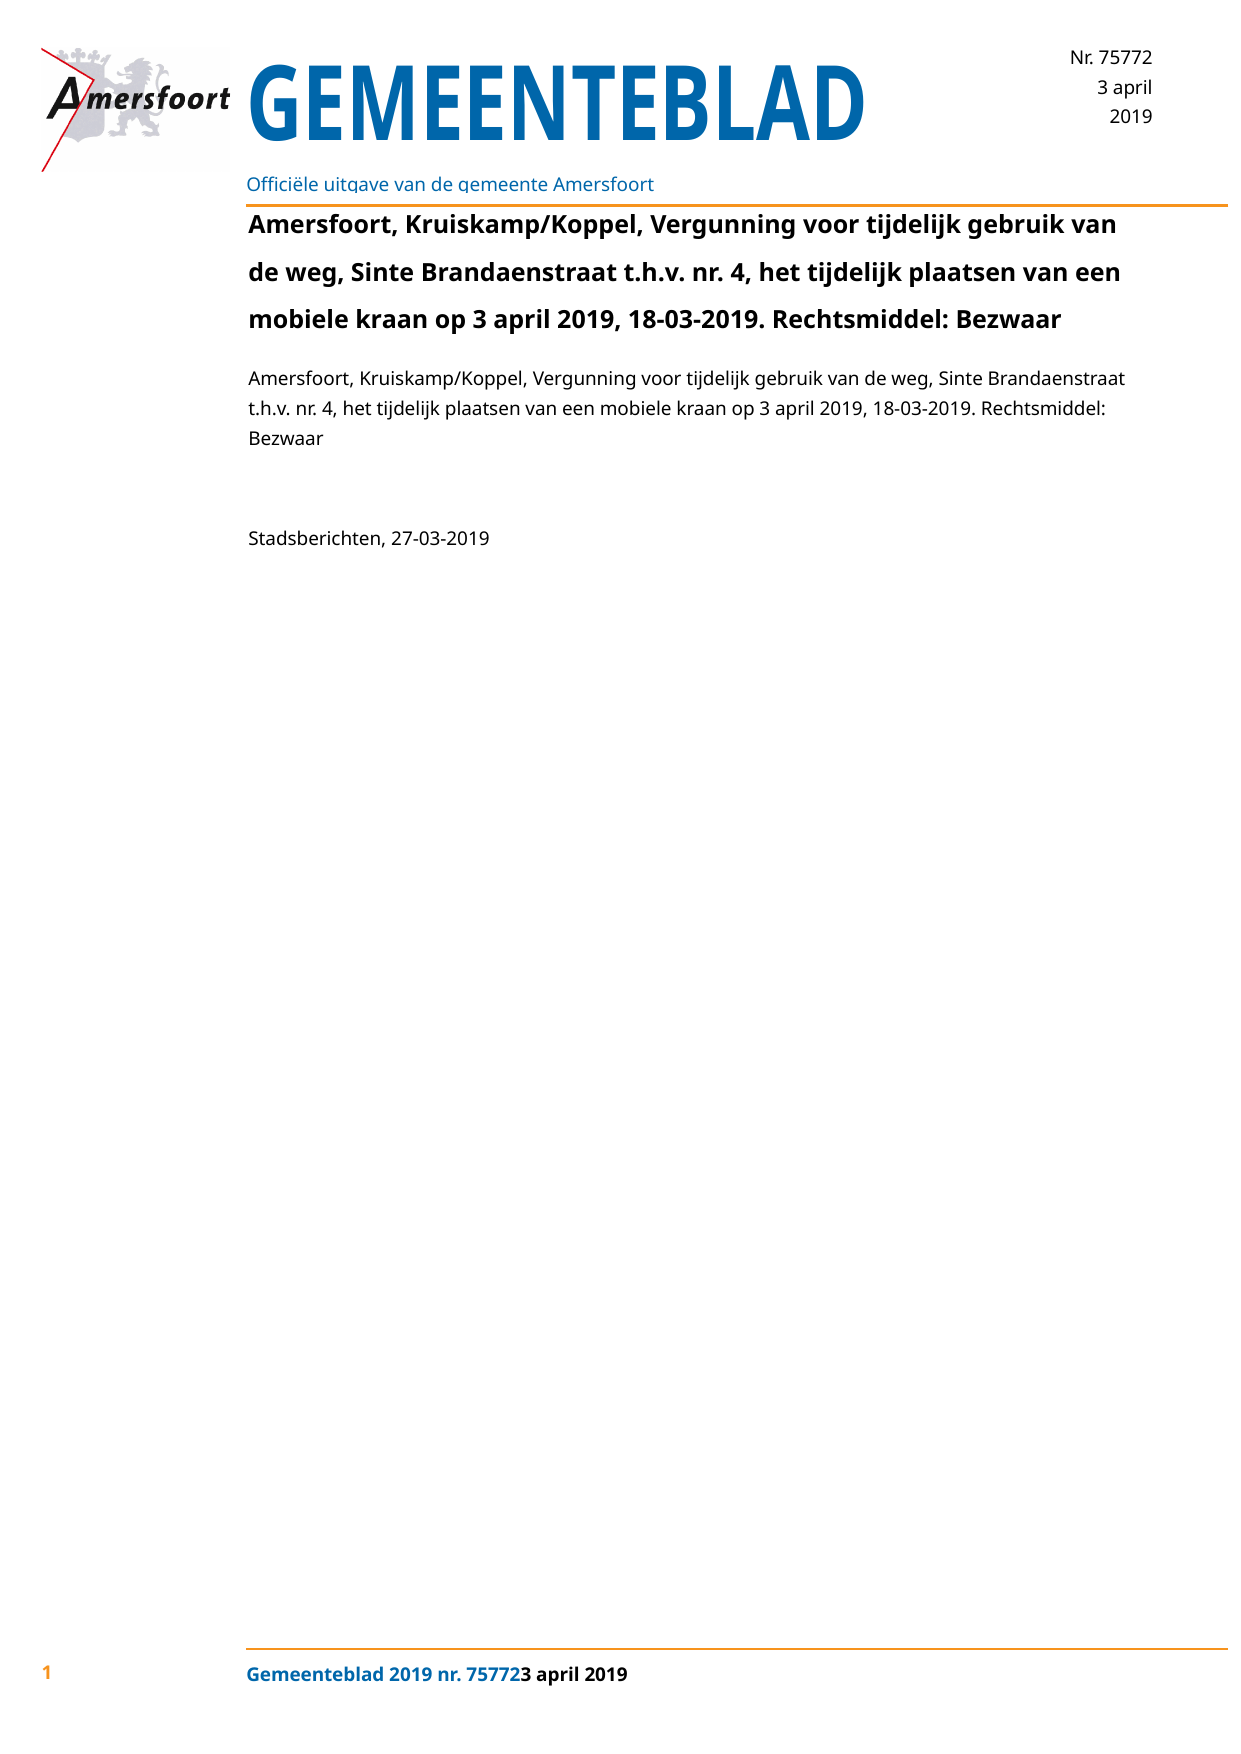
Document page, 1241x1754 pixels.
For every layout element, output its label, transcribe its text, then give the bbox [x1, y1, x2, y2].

text Amersfoort, Kruiskamp/Koppel, Vergunning voor tijdelijk gebruik van de weg, Sinte Brandaenstraat t.h.v. nr. 4, het tijdelijk plaatsen van een mobiele kraan op 3 april 2019, 18-03-2019. Rechtsmiddel: Bezwaar [248, 207, 1152, 336]
text Stadsberichten, 27-03-2019 [248, 526, 1152, 551]
picture [41, 47, 231, 172]
text Amersfoort, Kruiskamp/Koppel, Vergunning voor tijdelijk gebruik van de weg, Sinte Brandaenstraat t.h.v. nr. 4, het tijdelijk plaatsen van een mobiele kraan op 3 april 2019, 18-03-2019. Rechtsmiddel: Bezwaar [248, 366, 1152, 450]
